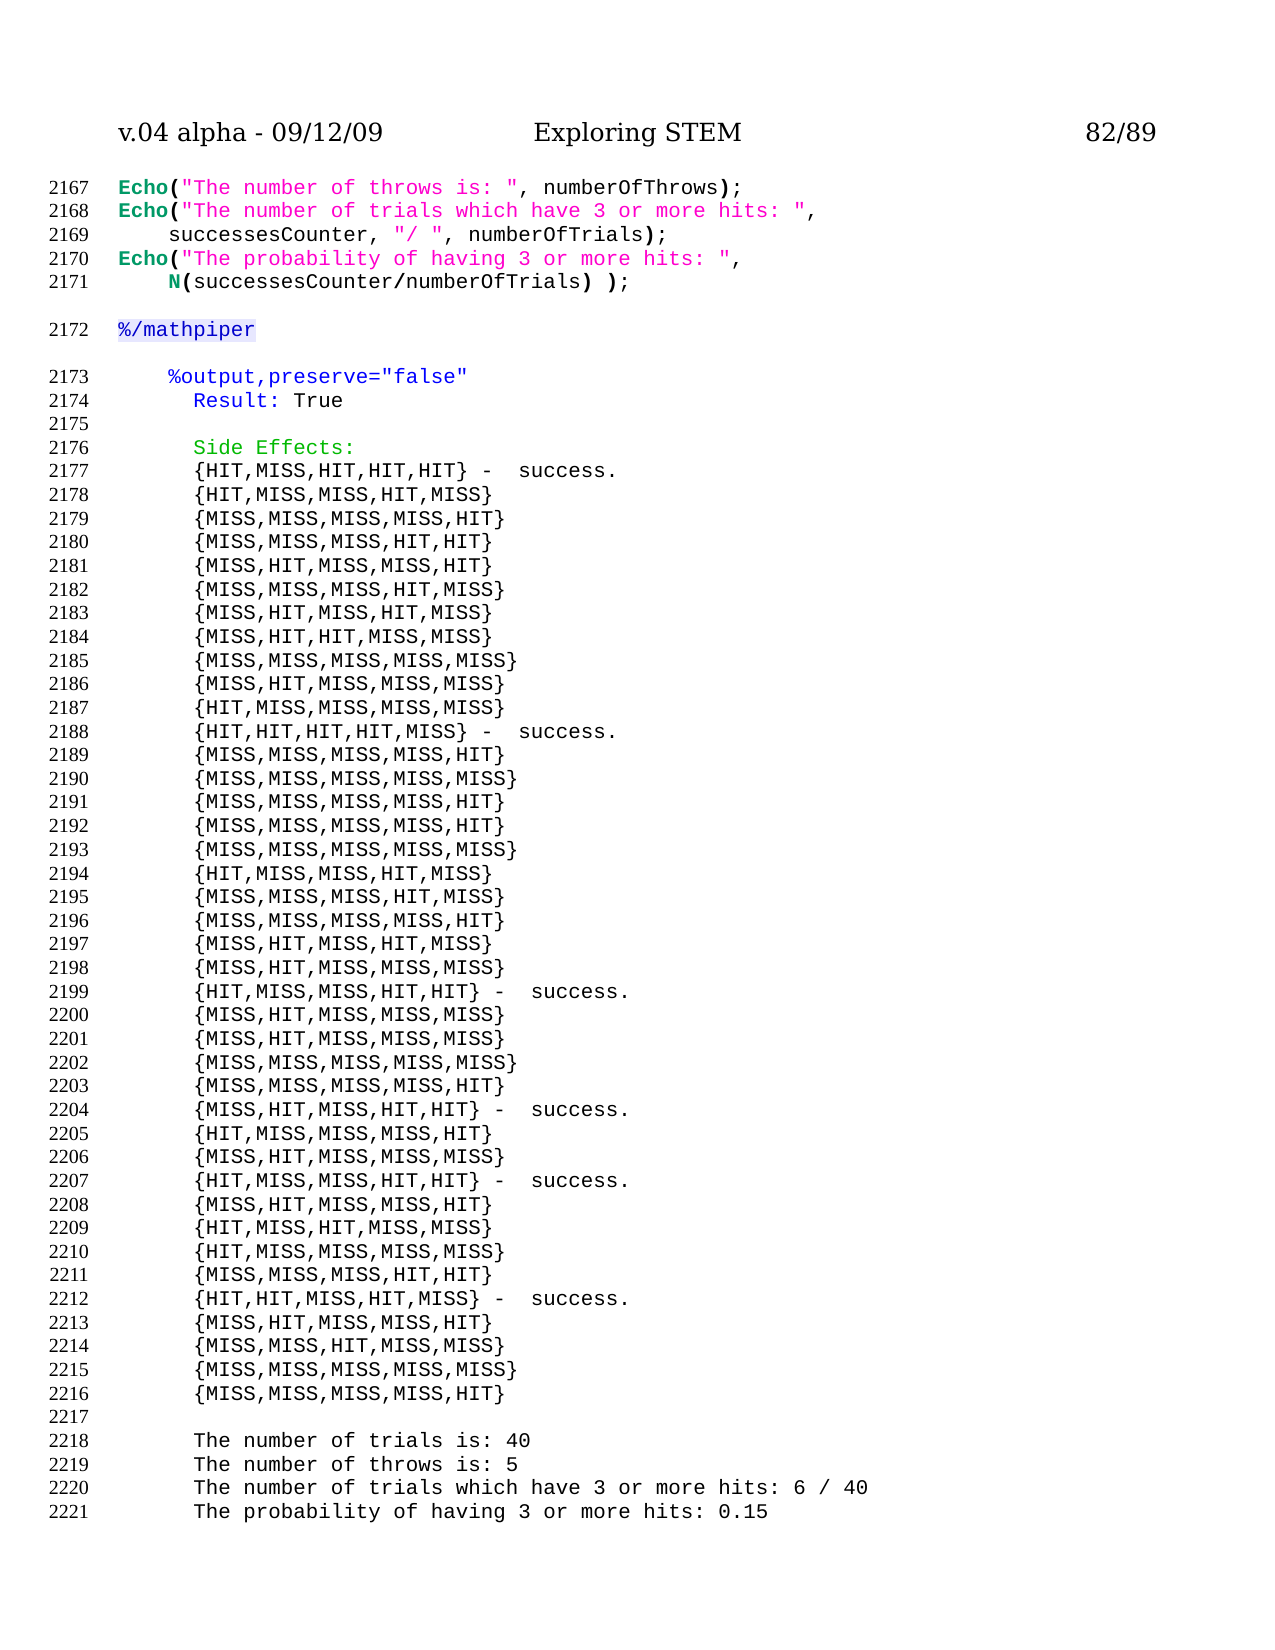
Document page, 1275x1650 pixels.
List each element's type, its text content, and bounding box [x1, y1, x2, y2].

text {MISS,MISS,MISS,MISS,HIT} [118, 744, 1157, 768]
text {HIT,HIT,HIT,HIT,MISS} - success. [118, 721, 1157, 744]
text The number of trials which have 3 or more hits: 6 / 40 [118, 1477, 1157, 1501]
text {HIT,MISS,MISS,HIT,HIT} - success. [118, 981, 1157, 1004]
text {HIT,MISS,MISS,MISS,HIT} [118, 1123, 1157, 1146]
text {MISS,HIT,MISS,MISS,HIT} [118, 555, 1157, 579]
text Result: True [118, 389, 1157, 413]
text The number of trials is: 40 [118, 1430, 1157, 1454]
text Echo("The probability of having 3 or more hits: ", [118, 248, 1157, 271]
text The probability of having 3 or more hits: 0.15 [118, 1501, 1157, 1524]
text {MISS,MISS,MISS,MISS,HIT} [118, 815, 1157, 839]
text {MISS,HIT,HIT,MISS,MISS} [118, 626, 1157, 650]
text The number of throws is: 5 [118, 1454, 1157, 1477]
text {MISS,HIT,MISS,MISS,MISS} [118, 1146, 1157, 1170]
text {MISS,HIT,MISS,HIT,HIT} - success. [118, 1099, 1157, 1123]
text {HIT,HIT,MISS,HIT,MISS} - success. [118, 1288, 1157, 1312]
text {MISS,HIT,MISS,MISS,HIT} [118, 1312, 1157, 1335]
text {MISS,MISS,MISS,MISS,HIT} [118, 792, 1157, 815]
text {MISS,MISS,MISS,MISS,MISS} [118, 650, 1157, 673]
text {MISS,MISS,MISS,HIT,MISS} [118, 886, 1157, 910]
text N(successesCounter/numberOfTrials) ); [118, 271, 1157, 295]
text {MISS,HIT,MISS,MISS,MISS} [118, 957, 1157, 981]
text {MISS,MISS,MISS,HIT,MISS} [118, 579, 1157, 602]
text {MISS,HIT,MISS,MISS,MISS} [118, 1028, 1157, 1052]
text {MISS,MISS,MISS,HIT,HIT} [118, 531, 1157, 555]
text {HIT,MISS,MISS,HIT,MISS} [118, 862, 1157, 886]
text {MISS,MISS,MISS,MISS,MISS} [118, 768, 1157, 792]
text {HIT,MISS,MISS,HIT,MISS} [118, 484, 1157, 508]
text {MISS,MISS,MISS,MISS,HIT} [118, 1075, 1157, 1099]
text {MISS,HIT,MISS,MISS,HIT} [118, 1193, 1157, 1217]
text %output,preserve="false" [118, 366, 1157, 389]
text {HIT,MISS,HIT,MISS,MISS} [118, 1217, 1157, 1241]
text {MISS,MISS,MISS,MISS,HIT} [118, 1383, 1157, 1406]
text {HIT,MISS,MISS,MISS,MISS} [118, 697, 1157, 721]
text Echo("The number of throws is: ", numberOfThrows); [118, 177, 1157, 200]
text {MISS,HIT,MISS,HIT,MISS} [118, 933, 1157, 957]
text Side Effects: [118, 437, 1157, 461]
text {MISS,MISS,MISS,MISS,MISS} [118, 1052, 1157, 1075]
text successesCounter, "/ ", numberOfTrials); [118, 224, 1157, 248]
text {MISS,MISS,MISS,MISS,MISS} [118, 839, 1157, 862]
text {HIT,MISS,MISS,MISS,MISS} [118, 1241, 1157, 1264]
text {MISS,MISS,HIT,MISS,MISS} [118, 1335, 1157, 1359]
text Echo("The number of trials which have 3 or more hits: ", [118, 200, 1157, 224]
text {MISS,HIT,MISS,MISS,MISS} [118, 1004, 1157, 1028]
text {MISS,HIT,MISS,MISS,MISS} [118, 673, 1157, 697]
text %/mathpiper [118, 319, 1157, 342]
text {HIT,MISS,HIT,HIT,HIT} - success. [118, 461, 1157, 484]
text {HIT,MISS,MISS,HIT,HIT} - success. [118, 1170, 1157, 1193]
text {MISS,MISS,MISS,MISS,MISS} [118, 1359, 1157, 1383]
text {MISS,MISS,MISS,MISS,HIT} [118, 910, 1157, 933]
text {MISS,MISS,MISS,MISS,HIT} [118, 508, 1157, 531]
text {MISS,HIT,MISS,HIT,MISS} [118, 602, 1157, 626]
text {MISS,MISS,MISS,HIT,HIT} [118, 1264, 1157, 1288]
